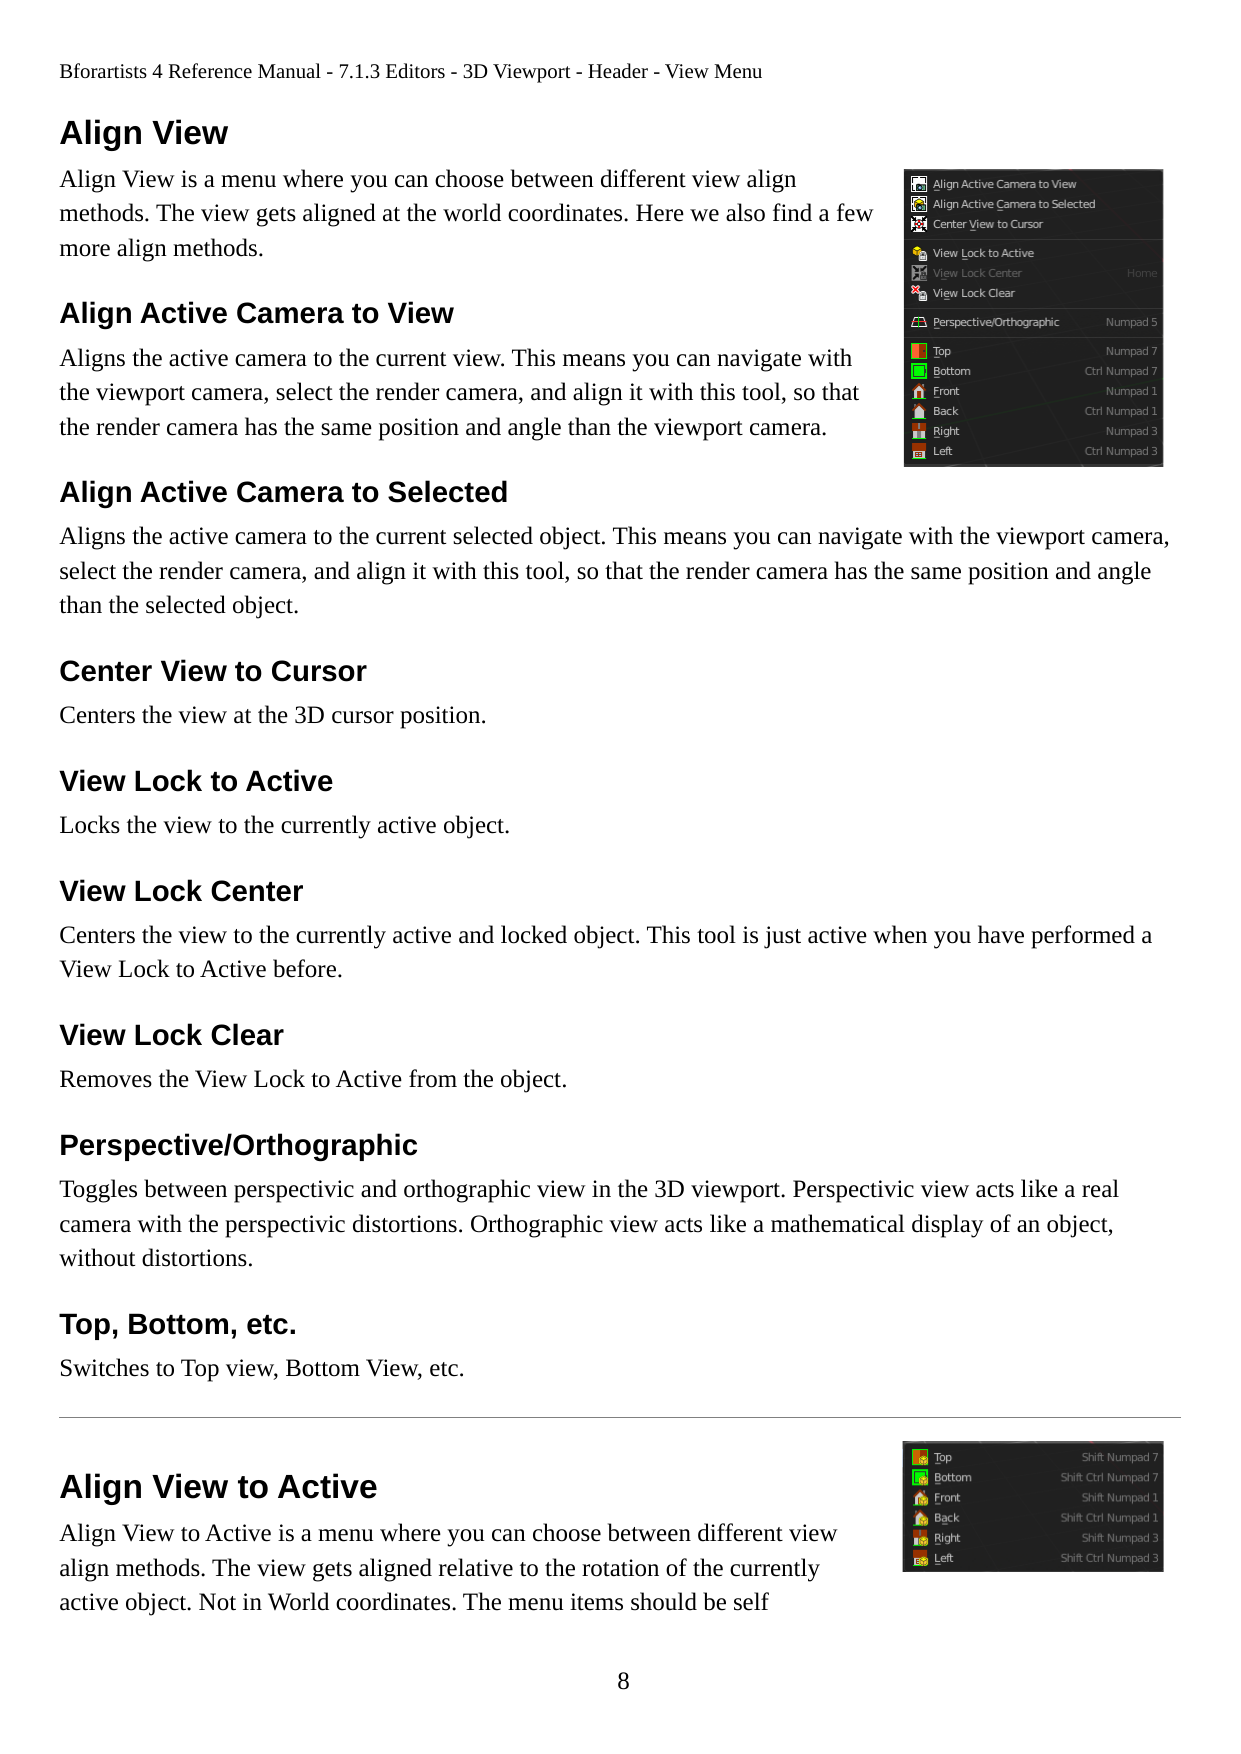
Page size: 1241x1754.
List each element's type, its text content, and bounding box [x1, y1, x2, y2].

text Switches to Top view, Bottom View, etc. [59, 1353, 1181, 1382]
subtitle [1164, 296, 1181, 330]
subtitle View Lock Center [59, 874, 1181, 908]
text Aligns the active camera to the current view. This means you can navigate with the viewport camera, select the render camera, and align it with this tool, so that the render camera has the same position and angle than the viewport camera. [59, 343, 903, 440]
subtitle Align View to Active [59, 1467, 902, 1506]
subtitle Align Active Camera to Selected [59, 475, 1181, 509]
text Align View to Active is a menu where you can choose between different view align methods. The view gets aligned relative to the rotation of the currently active object. Not in World coordinates. The menu items should be self [59, 1518, 1181, 1616]
text Locks the view to the currently active object. [59, 810, 1181, 839]
text Removes the View Lock to Active from the object. [59, 1064, 1181, 1093]
subtitle View Lock Clear [59, 1018, 1181, 1052]
text Centers the view at the 3D cursor position. [59, 700, 1181, 729]
subtitle Center View to Cursor [59, 654, 1181, 688]
subtitle [1164, 1467, 1181, 1506]
picture [902, 1441, 1164, 1572]
subtitle View Lock to Active [59, 764, 1181, 798]
text Centers the view to the currently active and locked object. This tool is just active when you have performed a View Lock to Active before. [59, 920, 1181, 983]
subtitle Align Active Camera to View [59, 296, 903, 330]
subtitle Perspective/Orthographic [59, 1128, 1181, 1162]
subtitle Top, Bottom, etc. [59, 1307, 1181, 1341]
text Aligns the active camera to the current selected object. This means you can navigate with the viewport camera, select the render camera, and align it with this tool, so that the render camera has the same position and angle than the selected object. [59, 521, 1181, 619]
subtitle Align View [59, 113, 1181, 151]
picture [903, 169, 1164, 467]
text Align View is a menu where you can choose between different view align methods. The view gets aligned at the world coordinates. Here we also find a few more align methods. [59, 164, 1181, 261]
text Toggles between perspectivic and orthographic view in the 3D viewport. Perspectivic view acts like a real camera with the perspectivic distortions. Orthographic view acts like a mathematical display of an object, without distortions. [59, 1174, 1181, 1272]
